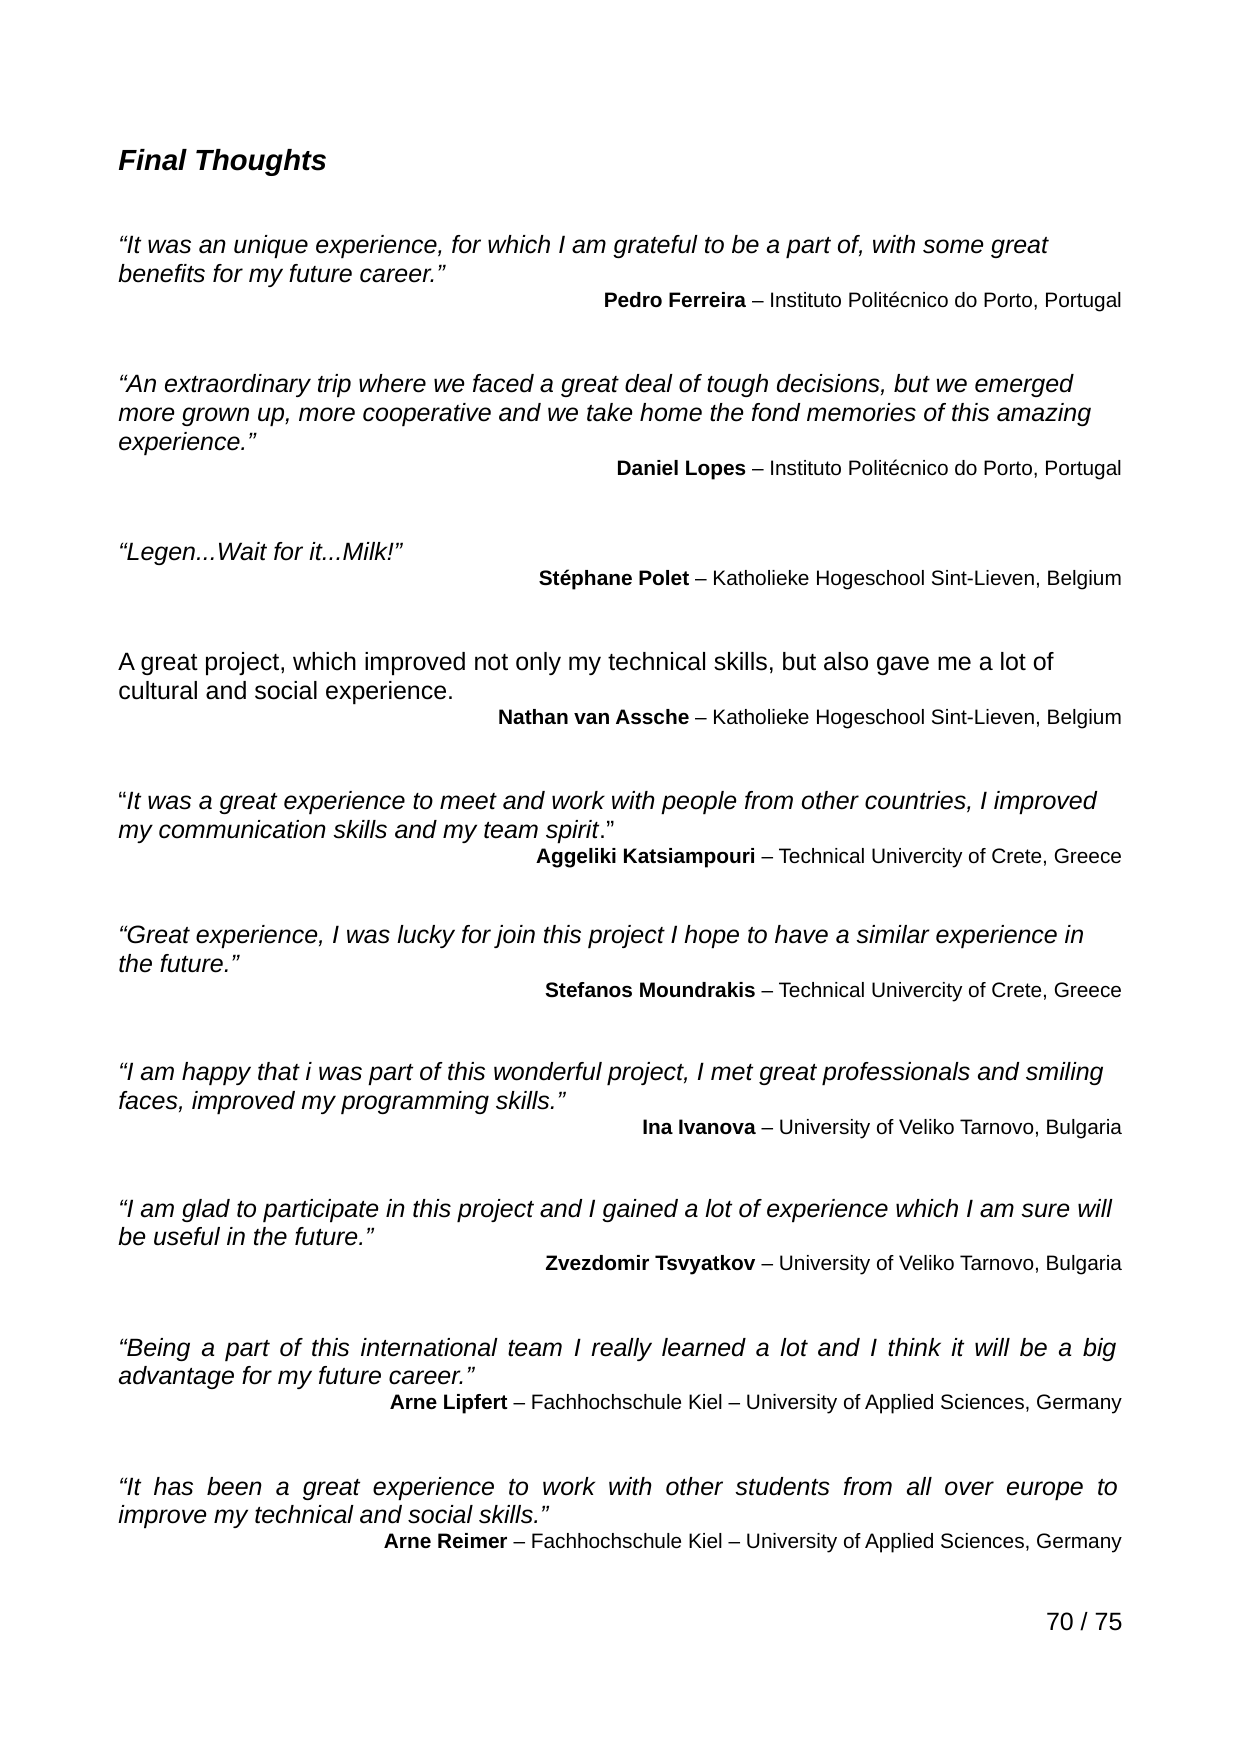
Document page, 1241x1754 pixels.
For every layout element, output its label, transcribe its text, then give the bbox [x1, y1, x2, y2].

subtitle Final Thoughts [118, 143, 1122, 177]
text “Being a part of this international team I really learned a lot and I think it will be a big advantage for my future career.” [118, 1332, 1122, 1390]
text “It was a great experience to meet and work with people from other countries, I improved my communication skills and my team spirit.” [118, 786, 1122, 844]
text “Great experience, I was lucky for join this project I hope to have a similar experience in the future.” [118, 920, 1122, 978]
text Zvezdomir Tsvyatkov – University of Veliko Tarnovo, Bulgaria [118, 1251, 1122, 1275]
text Pedro Ferreira – Instituto Politécnico do Porto, Portugal [118, 288, 1122, 312]
text Ina Ivanova – University of Veliko Tarnovo, Bulgaria [118, 1114, 1122, 1138]
text Aggeliki Katsiampouri – Technical Univercity of Crete, Greece [118, 844, 1122, 868]
text “It has been a great experience to work with other students from all over europe to improve my technical and social skills.” [118, 1471, 1122, 1529]
text “It was an unique experience, for which I am grateful to be a part of, with some great benefits for my future career.” [118, 230, 1122, 288]
text “Legen...Wait for it...Milk!” [118, 537, 1122, 566]
text Nathan van Assche – Katholieke Hogeschool Sint-Lieven, Belgium [118, 705, 1122, 729]
text “I am happy that i was part of this wonderful project, I met great professionals and smiling faces, improved my programming skills.” [118, 1057, 1122, 1114]
text “I am glad to participate in this project and I gained a lot of experience which I am sure will be useful in the future.” [118, 1193, 1122, 1251]
text Stéphane Polet – Katholieke Hogeschool Sint-Lieven, Belgium [118, 566, 1122, 590]
text Arne Lipfert – Fachhochschule Kiel – University of Applied Sciences, Germany [118, 1390, 1122, 1414]
text A great project, which improved not only my technical skills, but also gave me a lot of cultural and social experience. [118, 647, 1122, 705]
text Arne Reimer – Fachhochschule Kiel – University of Applied Sciences, Germany [118, 1529, 1122, 1553]
text “An extraordinary trip where we faced a great deal of tough decisions, but we emerged more grown up, more cooperative and we take home the fond memories of this amazing experience.” [118, 369, 1122, 456]
text Stefanos Moundrakis – Technical Univercity of Crete, Greece [118, 978, 1122, 1002]
text Daniel Lopes – Instituto Politécnico do Porto, Portugal [118, 456, 1122, 479]
